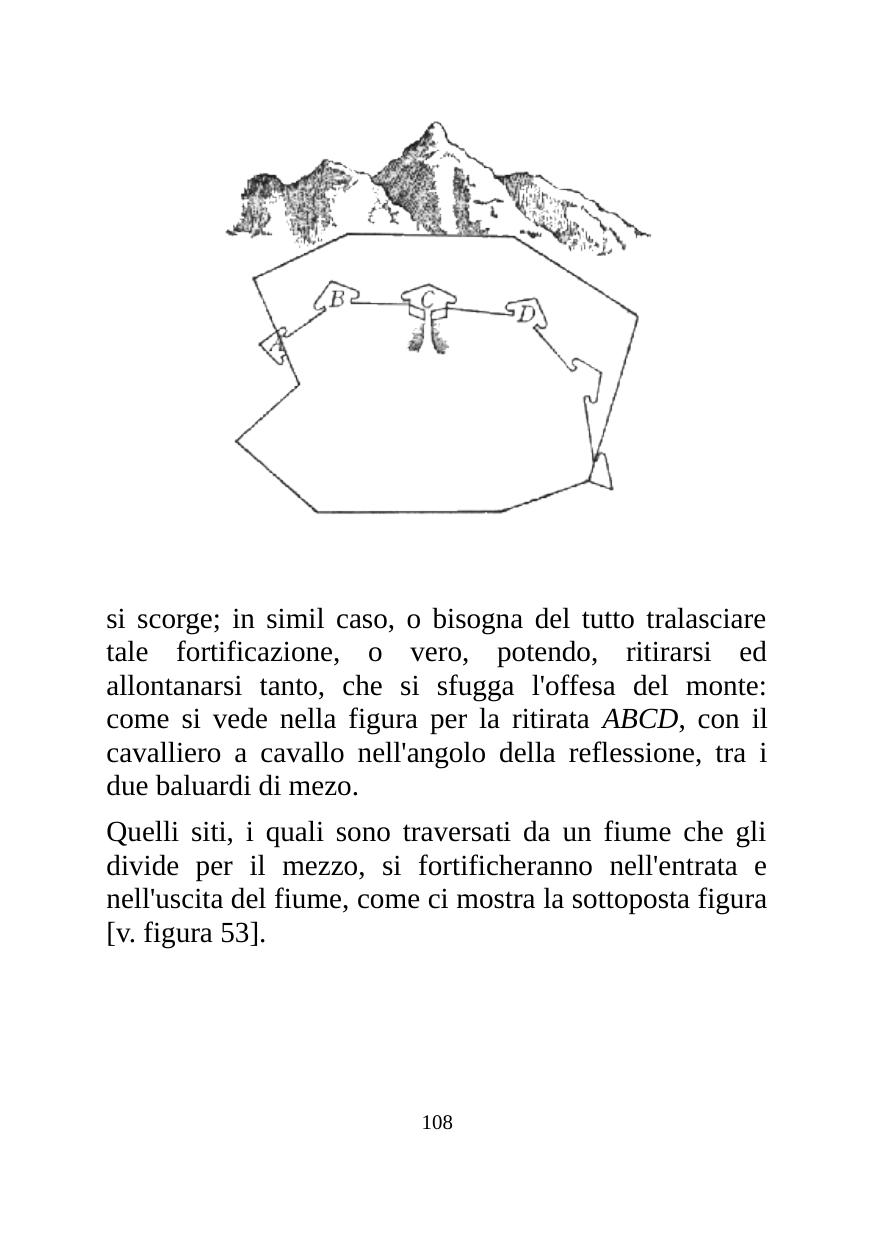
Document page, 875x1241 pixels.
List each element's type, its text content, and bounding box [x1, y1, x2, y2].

text Quelli siti, i quali sono traversati da un fiume che gli divide per il mezzo, si fortificheranno nell'entrata e nell'uscita del fiume, come ci mostra la sottoposta figura [v. figura 53]. [106, 814, 768, 949]
text si scorge; in simil caso, o bisogna del tutto tralasciare tale fortificazione, o vero, potendo, ritirarsi ed allontanarsi tanto, che si sfugga l'offesa del monte: come si vede nella figura per la ritirata ABCD, con il cavalliero a cavallo nell'angolo della reflessione, tra i due baluardi di mezo. [106, 601, 768, 802]
picture [202, 106, 672, 555]
